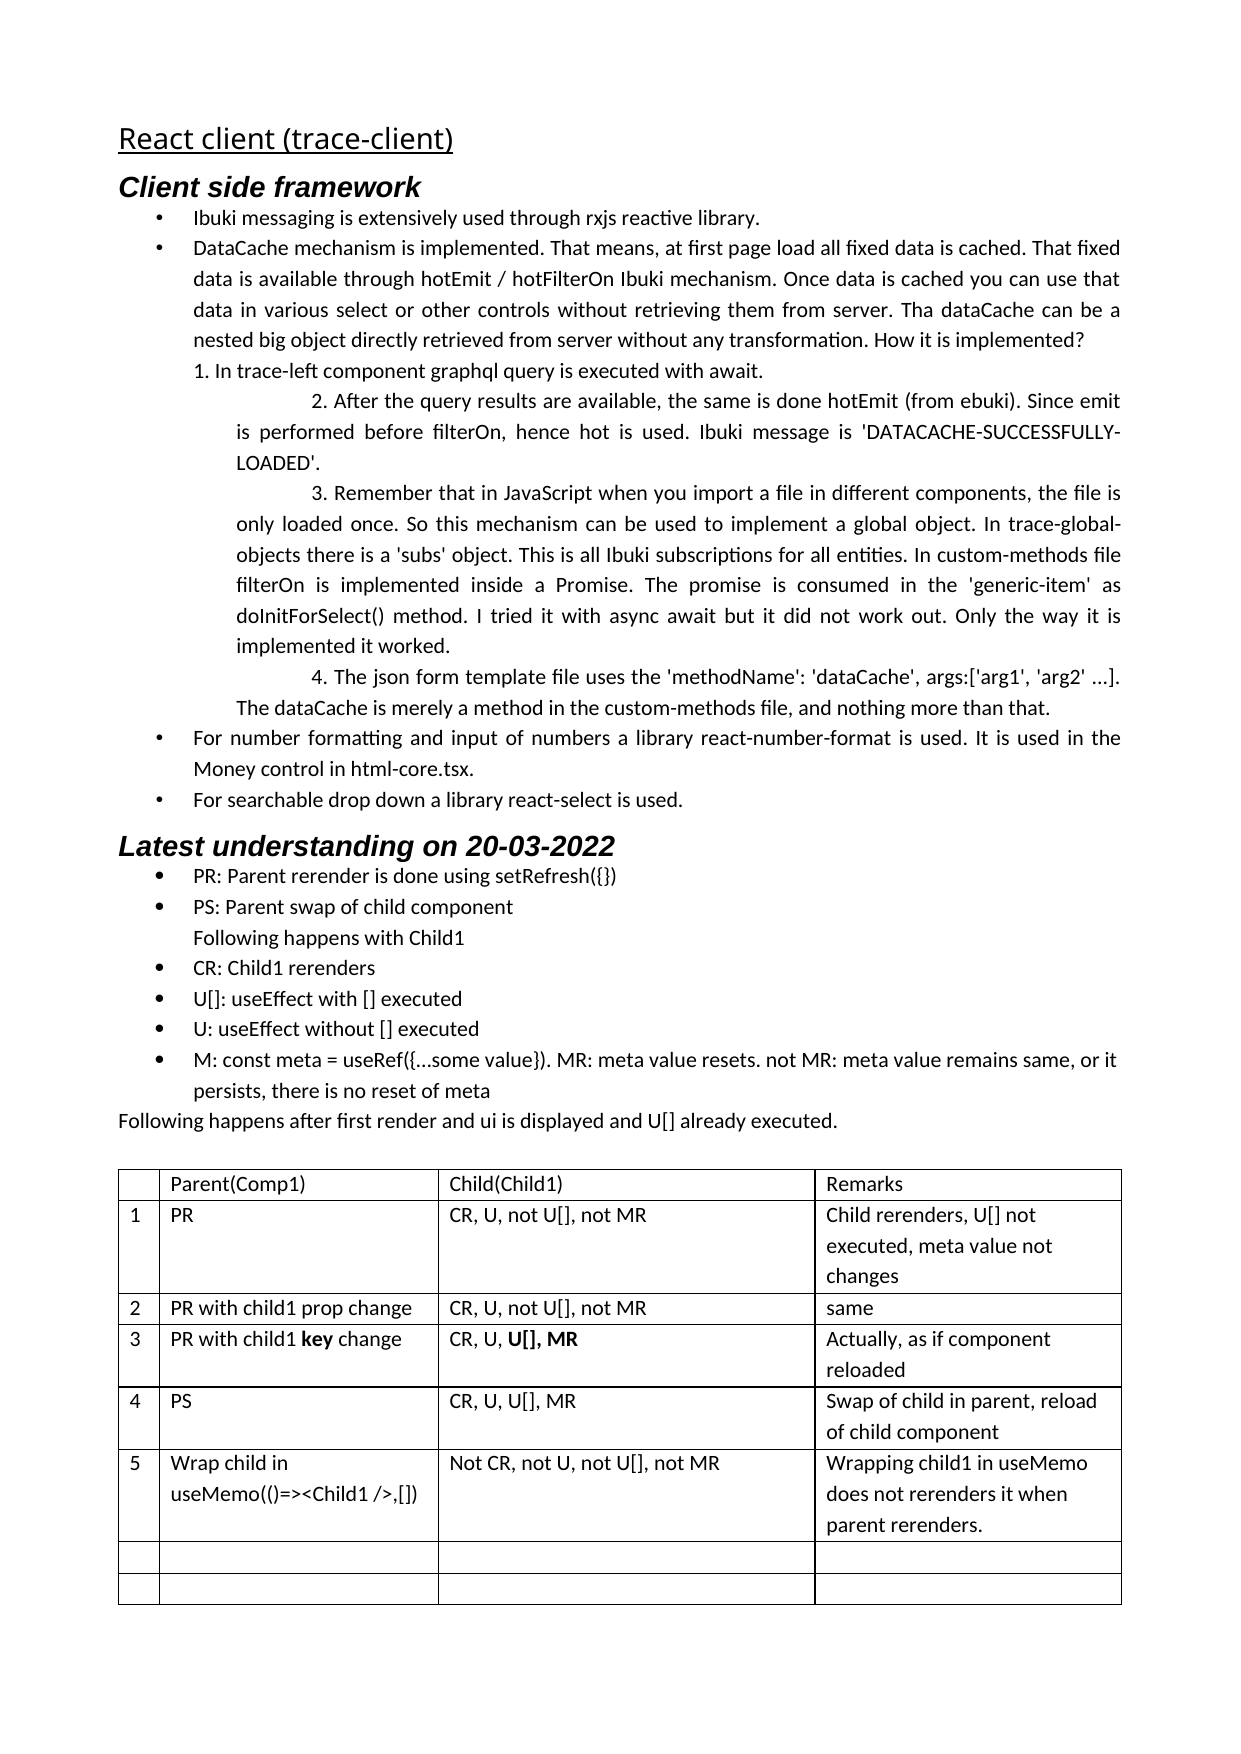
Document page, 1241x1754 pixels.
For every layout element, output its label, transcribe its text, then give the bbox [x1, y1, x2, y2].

table_cell Actually, as if component reloaded [816, 1325, 1121, 1386]
text Following happens after first render and ui is displayed and U[] already executed. [118, 1107, 1122, 1134]
table_cell [160, 1574, 438, 1604]
table_header [119, 1170, 159, 1200]
subtitle Latest understanding on 20-03-2022 [118, 829, 1122, 862]
table_header Child(Child1) [439, 1170, 814, 1200]
table_cell 4 [119, 1388, 159, 1448]
table_cell CR, U, U[], MR [439, 1325, 814, 1386]
table_cell Swap of child in parent, reload of child component [816, 1388, 1121, 1448]
table_cell CR, U, not U[], not MR [439, 1294, 814, 1324]
list DataCache mechanism is implemented. That means, at first page load all fixed data is cached. That fixed data is available through hotEmit / hotFilterOn Ibuki mechanism. Once data is cached you can use that data in various select or other controls without retrieving them from server. Tha dataCache can be a nested big object directly retrieved from server without any transformation. How it is implemented? [156, 234, 1122, 353]
list For number formatting and input of numbers a library react-number-format is used. It is used in the Money control in html-core.tsx. [156, 724, 1122, 782]
list U: useEffect without [] executed [156, 1016, 1122, 1042]
table_header Remarks [816, 1170, 1121, 1200]
text 1. In trace-left component graphql query is executed with await. [118, 357, 1122, 384]
table_cell [816, 1574, 1121, 1604]
table_cell PR [160, 1201, 438, 1293]
text 3. Remember that in JavaScript when you import a file in different components, the file is only loaded once. So this mechanism can be used to implement a global object. In trace-global-objects there is a 'subs' object. This is all Ibuki subscriptions for all entities. In custom-methods file filterOn is implemented inside a Promise. The promise is consumed in the 'generic-item' as doInitForSelect() method. I tried it with async await but it did not work out. Only the way it is implemented it worked. [236, 479, 1122, 659]
list U[]: useEffect with [] executed [156, 985, 1122, 1012]
list M: const meta = useRef({…some value}). MR: meta value resets. not MR: meta value remains same, or it persists, there is no reset of meta [156, 1046, 1122, 1103]
table_cell [119, 1574, 159, 1604]
table_cell 5 [119, 1450, 159, 1541]
subtitle React client (trace-client) [118, 118, 1122, 158]
table_cell 1 [119, 1201, 159, 1293]
table_cell [439, 1542, 814, 1573]
table_cell 3 [119, 1325, 159, 1386]
list PS: Parent swap of child component [156, 893, 1122, 920]
text 2. After the query results are available, the same is done hotEmit (from ebuki). Since emit is performed before filterOn, hence hot is used. Ibuki message is 'DATACACHE-SUCCESSFULLY-LOADED'. [236, 388, 1122, 476]
text Following happens with Child1 [156, 924, 1122, 950]
table_cell [439, 1574, 814, 1604]
list PR: Parent rerender is done using setRefresh({}) [156, 862, 1122, 889]
table_cell CR, U, not U[], not MR [439, 1201, 814, 1293]
table_cell PS [160, 1388, 438, 1448]
table_header Parent(Comp1) [160, 1170, 438, 1200]
table_cell 2 [119, 1294, 159, 1324]
table_cell [119, 1542, 159, 1573]
table_cell [816, 1542, 1121, 1573]
table_cell PR with child1 key change [160, 1325, 438, 1386]
list Ibuki messaging is extensively used through rxjs reactive library. [156, 204, 1122, 231]
table_cell [160, 1542, 438, 1573]
text 4. The json form template file uses the 'methodName': 'dataCache', args:['arg1', 'arg2' ...]. The dataCache is merely a method in the custom-methods file, and nothing more than that. [236, 663, 1122, 721]
list For searchable drop down a library react-select is used. [156, 786, 1122, 812]
table_cell Not CR, not U, not U[], not MR [439, 1450, 814, 1541]
subtitle Client side framework [118, 170, 1122, 204]
table_cell same [816, 1294, 1121, 1324]
table_cell Wrap child in useMemo(()=><Child1 />,[]) [160, 1450, 438, 1541]
table_cell PR with child1 prop change [160, 1294, 438, 1324]
list CR: Child1 rerenders [156, 954, 1122, 981]
table_cell Wrapping child1 in useMemo does not rerenders it when parent rerenders. [816, 1450, 1121, 1541]
table_cell Child rerenders, U[] not executed, meta value not changes [816, 1201, 1121, 1293]
table_cell CR, U, U[], MR [439, 1388, 814, 1448]
